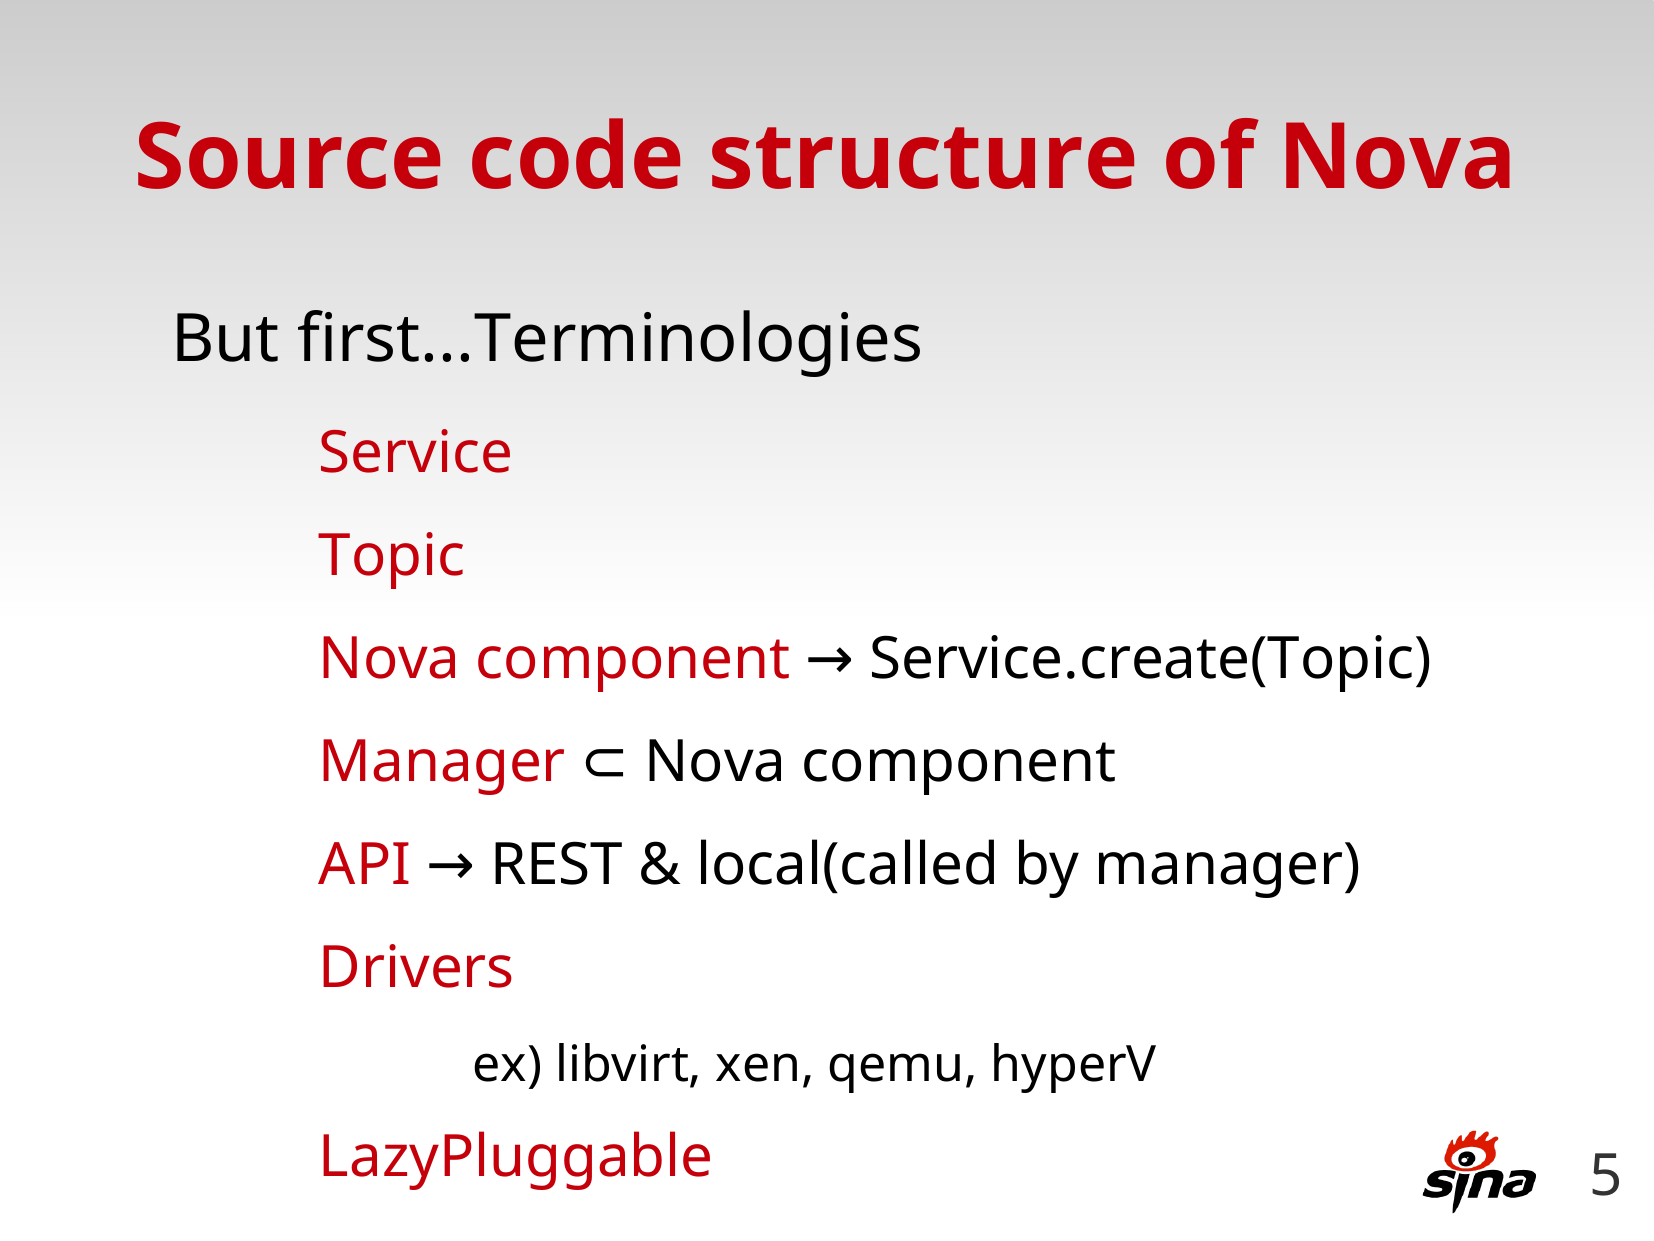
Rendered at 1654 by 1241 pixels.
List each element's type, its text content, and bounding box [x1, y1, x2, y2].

list But first...Terminologies Service Topic Nova component → Service.create(Topic) Manager ⊂ Nova component API → REST & local(called by manager) Drivers ex) libvirt, xen, qemu, hyperV LazyPluggable [82, 290, 1571, 1109]
title Source code structure of Nova [82, 49, 1571, 257]
picture [1394, 1109, 1564, 1241]
